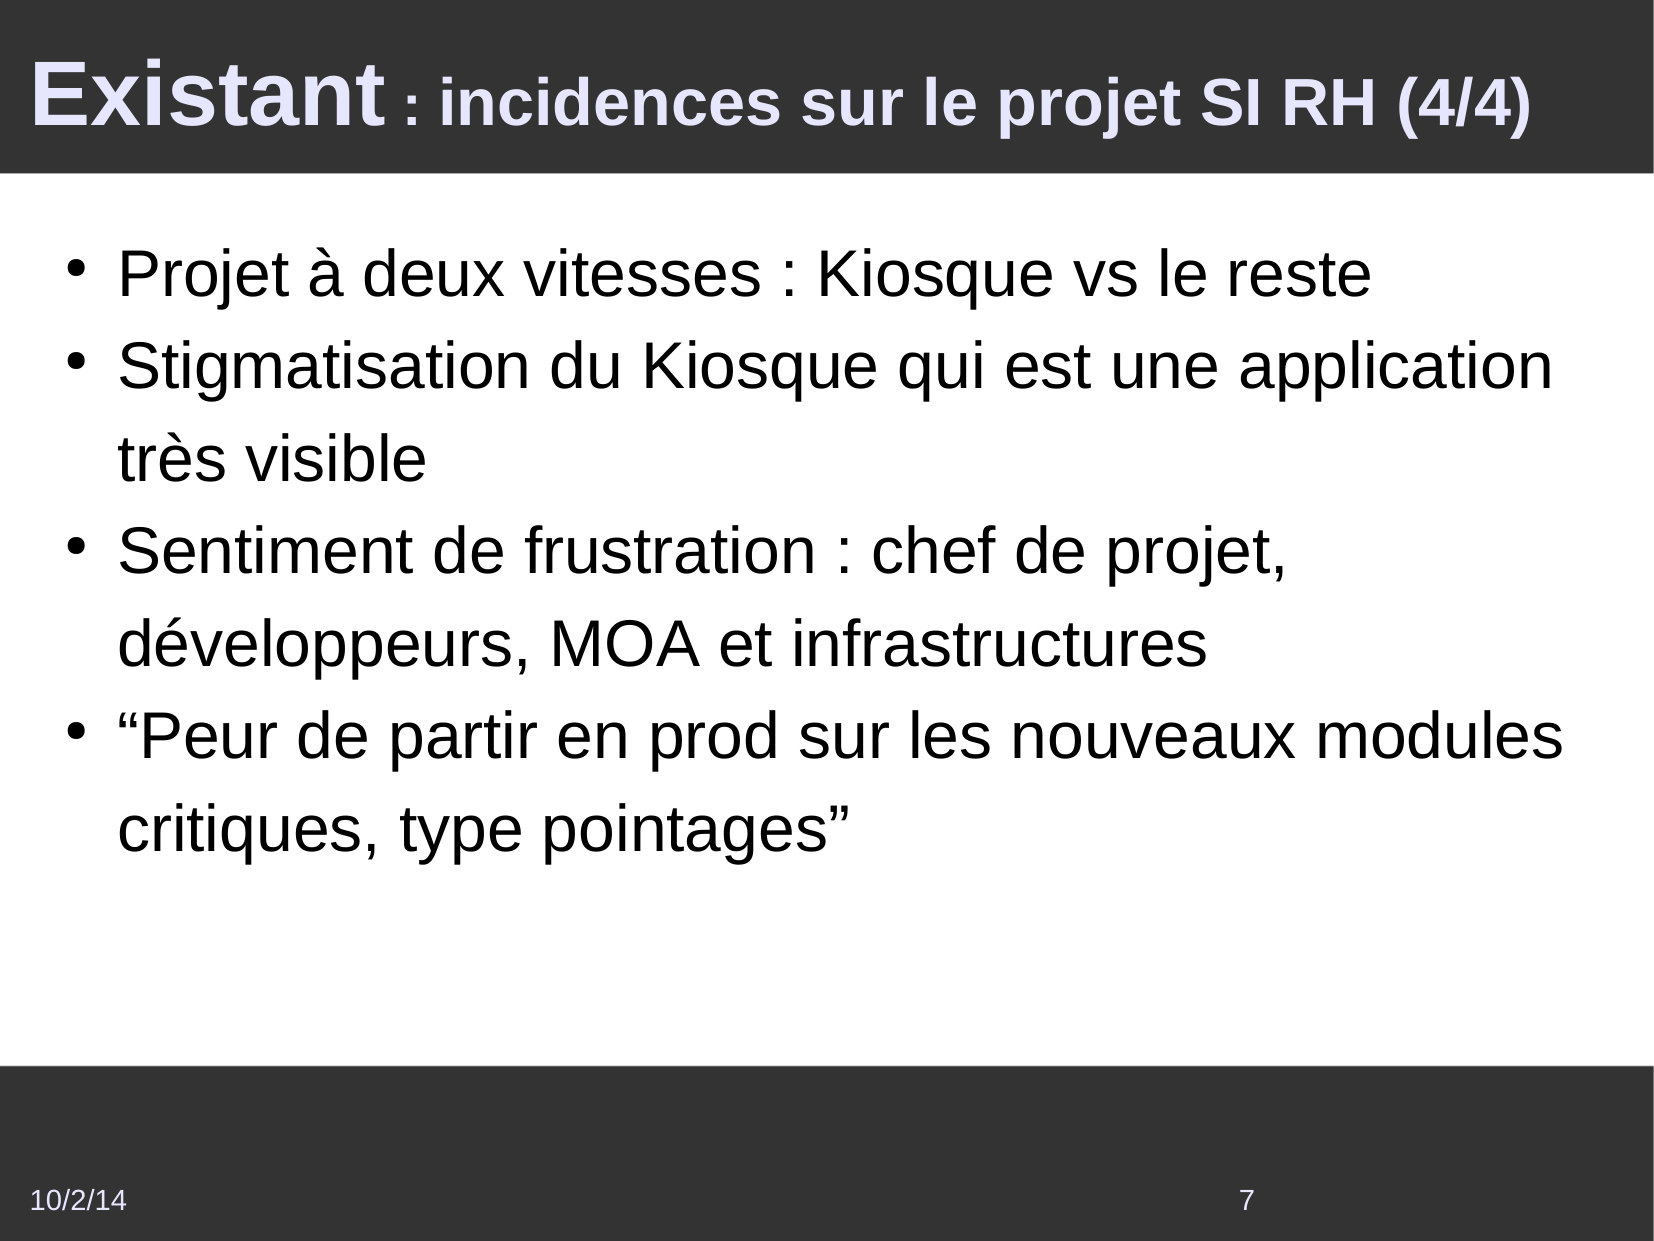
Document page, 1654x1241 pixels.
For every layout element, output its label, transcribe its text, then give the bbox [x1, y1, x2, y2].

text_box 10/2/14 [29, 1181, 566, 1241]
list Projet à deux vitesses : Kiosque vs le reste Stigmatisation du Kiosque qui est une application très visible Sentiment de frustration : chef de projet, développeurs, MOA et infrastructures “Peur de partir en prod sur les nouveaux modules critiques, type pointages” [29, 230, 1625, 871]
text_box [1238, 1181, 1625, 1241]
title Existant : incidences sur le projet SI RH (4/4) [29, 33, 1625, 144]
picture [0, 0, 1654, 1241]
